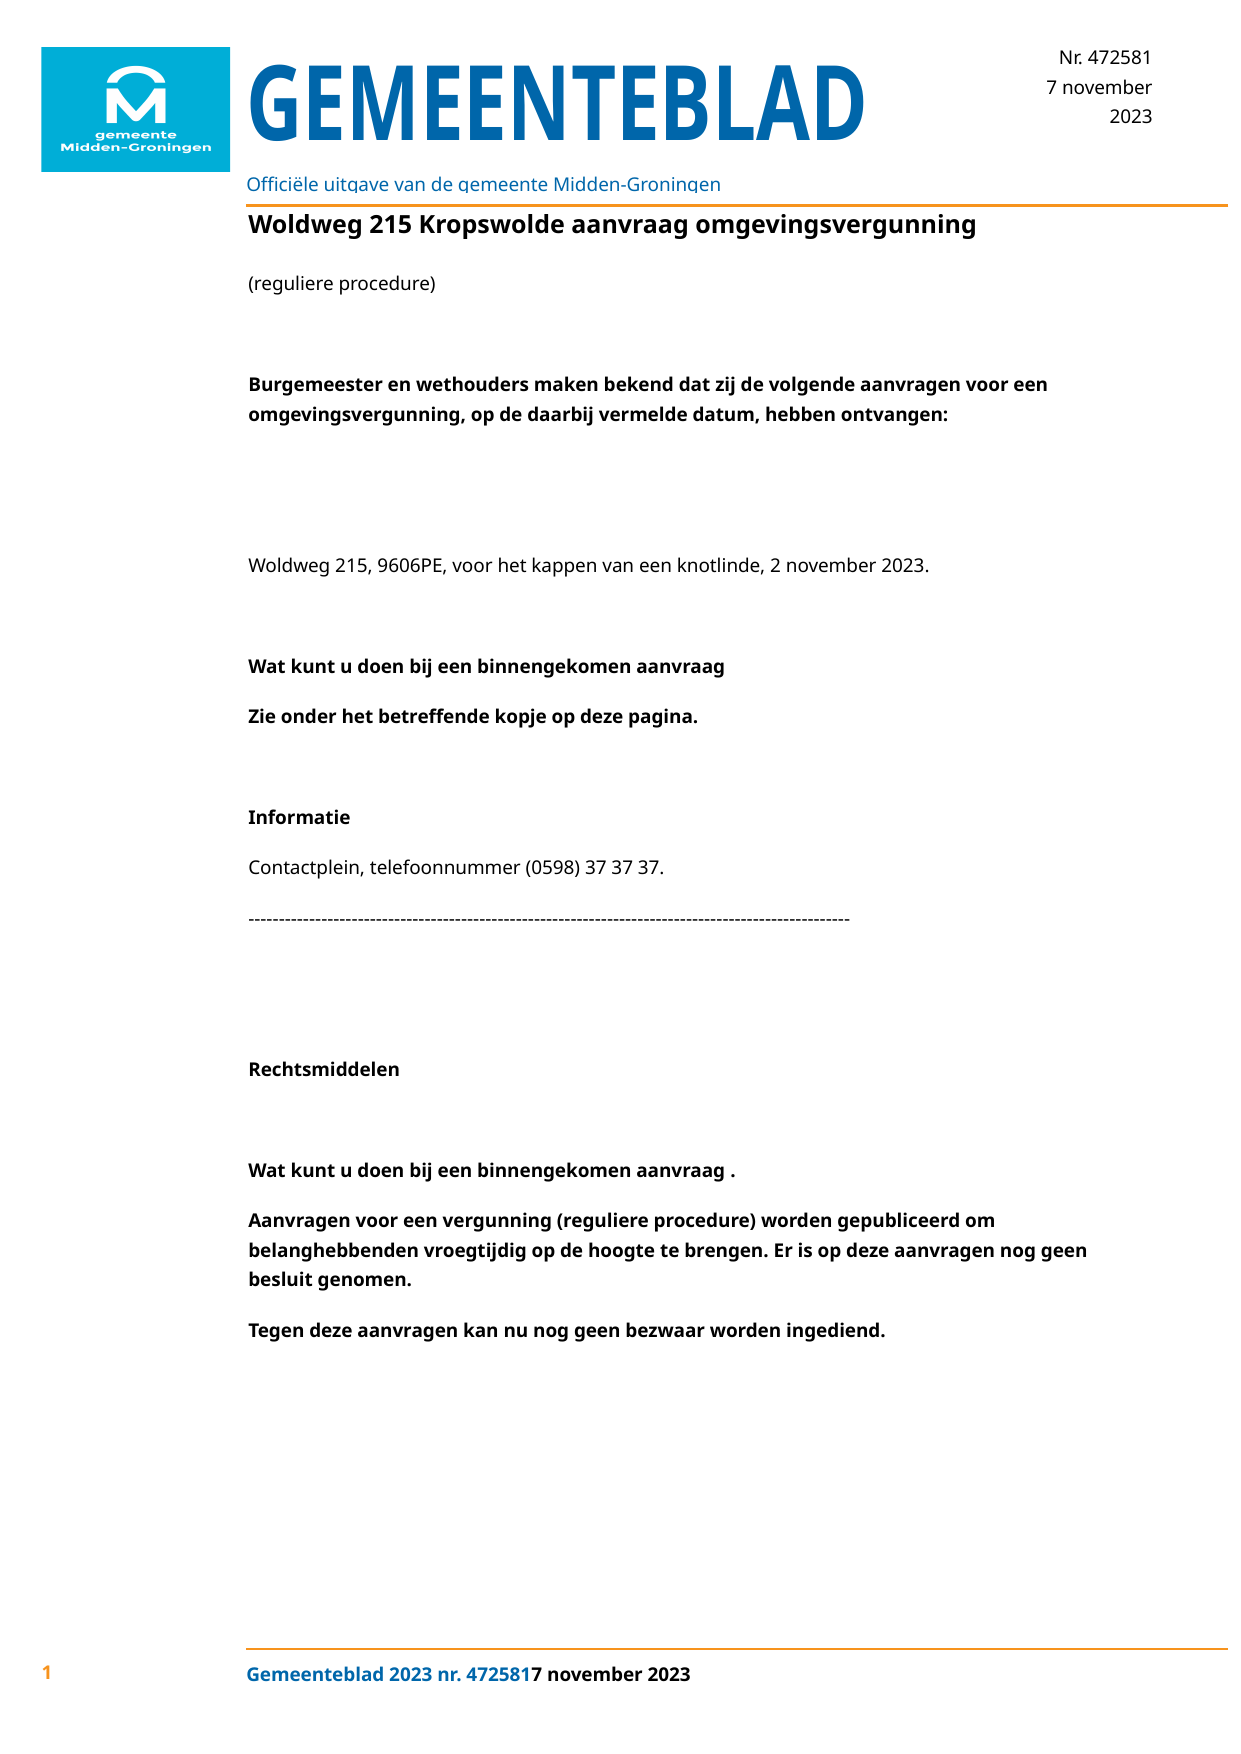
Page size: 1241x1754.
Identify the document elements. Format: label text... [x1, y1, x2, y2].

text Burgemeester en wethouders maken bekend dat zij de volgende aanvragen voor een omgevingsvergunning, op de daarbij vermelde datum, hebben ontvangen: [248, 371, 1152, 426]
text (reguliere procedure) [248, 270, 1152, 296]
text Informatie [248, 804, 1152, 830]
picture [108, 66, 164, 82]
text Tegen deze aanvragen kan nu nog geen bezwaar worden ingediend. [248, 1317, 1152, 1343]
text --------------------------------------------------------------------------------------------------- [248, 905, 1152, 931]
picture [107, 89, 165, 122]
text Rechtsmiddelen [248, 1056, 1152, 1082]
picture [184, 146, 190, 153]
text Zie onder het betreffende kopje op deze pagina. [248, 703, 1152, 729]
text Contactplein, telefoonnummer (0598) 37 37 37. [248, 854, 1152, 880]
text Aanvragen voor een vergunning (reguliere procedure) worden gepubliceerd om belanghebbenden vroegtijdig op de hoogte te brengen. Er is op deze aanvragen nog geen besluit genomen. [248, 1207, 1152, 1292]
text Wat kunt u doen bij een binnengekomen aanvraag [248, 653, 1152, 678]
text Woldweg 215 Kropswolde aanvraag omgevingsvergunning [248, 207, 1152, 241]
text Woldweg 215, 9606PE, voor het kappen van een knotlinde, 2 november 2023. [248, 552, 1152, 578]
text Wat kunt u doen bij een binnengekomen aanvraag . [248, 1157, 1152, 1183]
